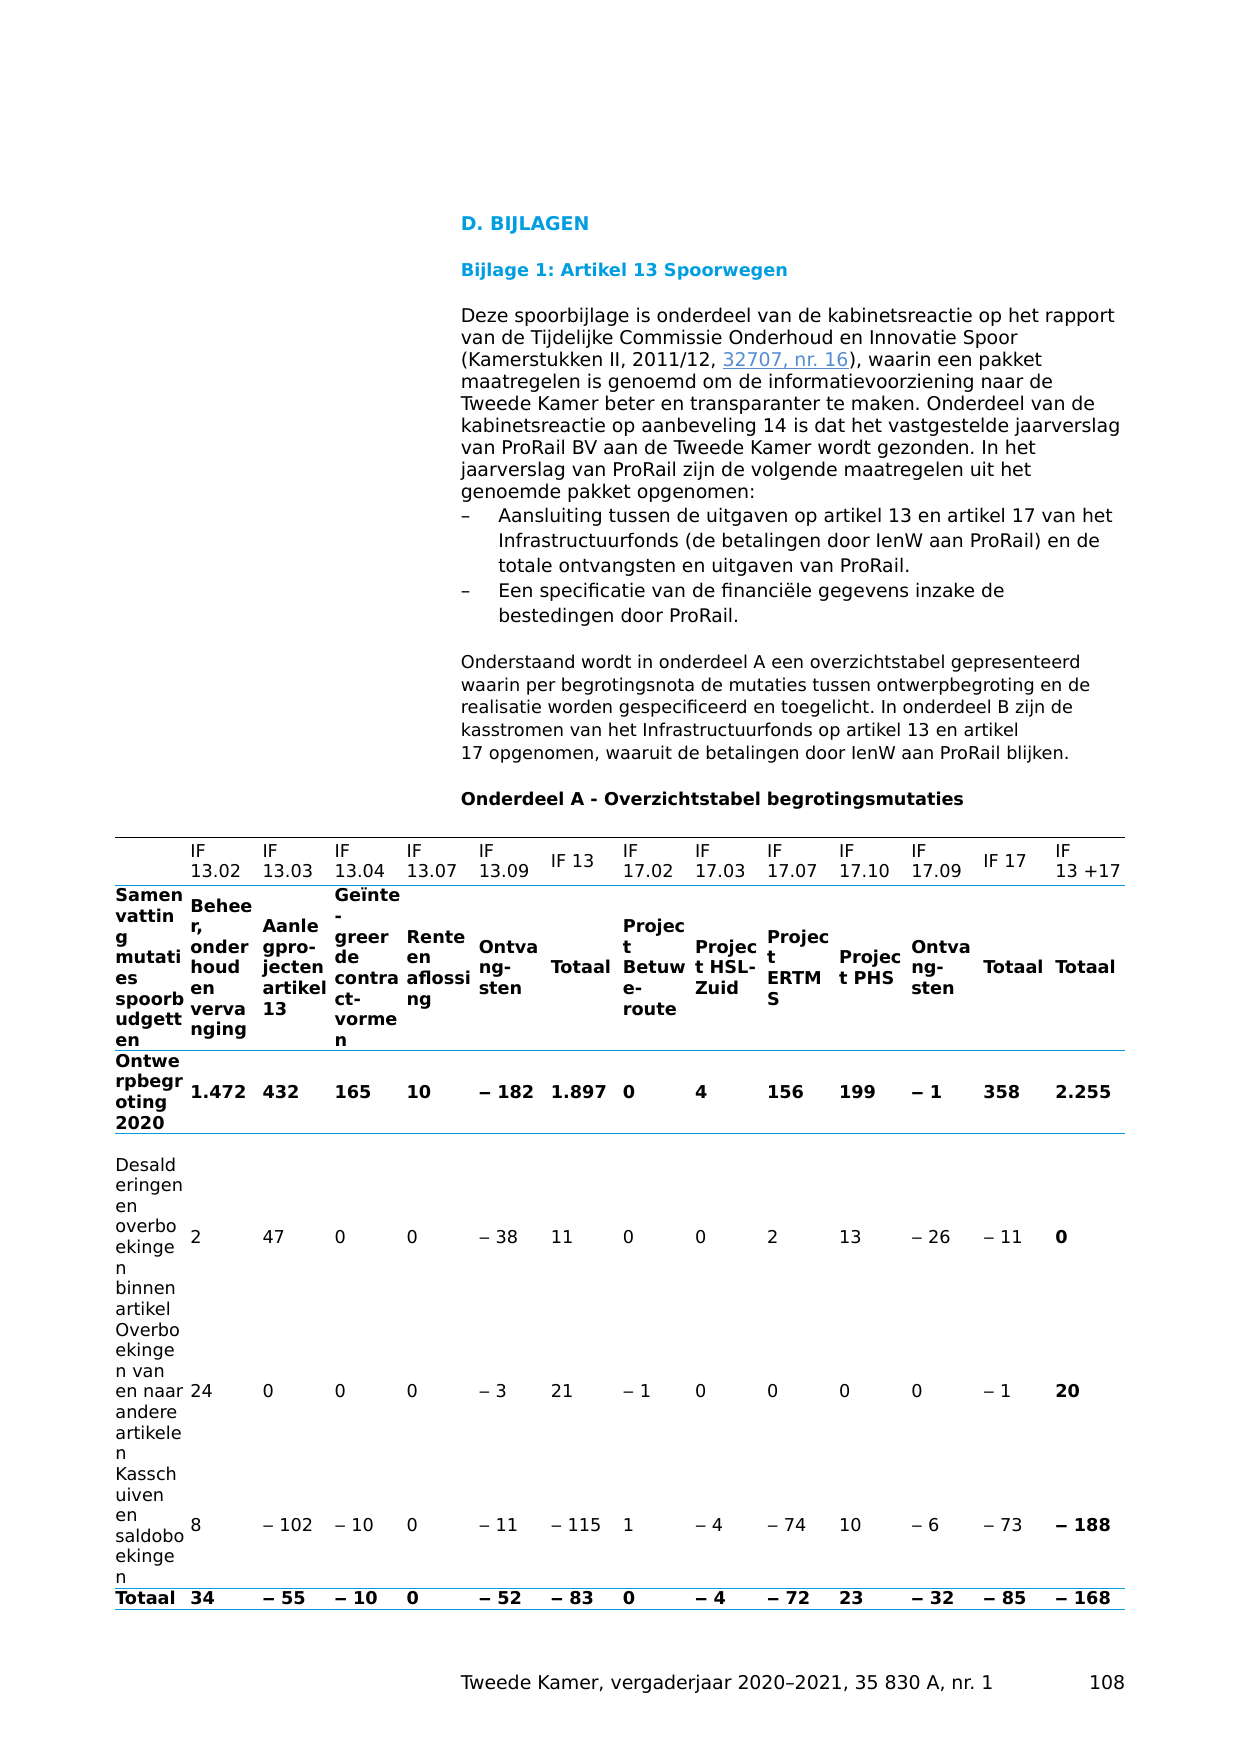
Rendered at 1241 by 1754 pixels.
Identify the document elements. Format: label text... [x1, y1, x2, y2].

table_cell 0 [259, 1320, 331, 1464]
table_cell Beheer, onderhoud en vervanging [187, 886, 259, 1050]
table_cell Totaal [980, 886, 1052, 1050]
table_cell Geïnte-greerde contract-vormen [331, 886, 403, 1050]
table_header Tabel 63 Overzichtstabel begrotingsmutaties (bedragen x € 1 miljoen) [115, 812, 1125, 837]
table_cell ‒ 10 [331, 1589, 403, 1609]
table_cell [692, 1134, 764, 1154]
table_cell 0 [404, 1464, 476, 1588]
table_cell 1 [620, 1464, 692, 1588]
text Onderdeel A - Overzichtstabel begrotingsmutaties [461, 787, 1125, 810]
table_cell IF 17.02 [620, 838, 692, 885]
table_cell IF 13.03 [259, 838, 331, 885]
table_cell Kasschuiven en saldoboekingen [115, 1464, 187, 1588]
table_cell 2.255 [1052, 1051, 1125, 1133]
table_cell ‒ 188 [1052, 1464, 1125, 1588]
table_cell ‒ 32 [908, 1589, 980, 1609]
table_cell IF 13.09 [476, 838, 548, 885]
table_cell IF 13.07 [404, 838, 476, 885]
table_cell 0 [620, 1589, 692, 1609]
table_cell [476, 1134, 548, 1154]
table_cell [115, 838, 187, 885]
table_cell Ontwerpbegroting 2020 [115, 1051, 187, 1133]
table_cell IF 13 +17 [1052, 838, 1125, 885]
table_cell 0 [692, 1320, 764, 1464]
table_cell 0 [404, 1155, 476, 1319]
table_cell 1.472 [187, 1051, 259, 1133]
table_cell 4 [692, 1051, 764, 1133]
table_cell ‒ 72 [764, 1589, 836, 1609]
table_cell 8 [187, 1464, 259, 1588]
table_cell IF 13.04 [331, 838, 403, 885]
table_cell [1052, 1134, 1125, 1154]
table_cell 0 [404, 1589, 476, 1609]
table_cell ‒ 4 [692, 1589, 764, 1609]
table_cell ‒ 168 [1052, 1589, 1125, 1609]
table_cell Rente en aflossing [404, 886, 476, 1050]
table_cell [908, 1134, 980, 1154]
table_cell Totaal [1052, 886, 1125, 1050]
table_cell [980, 1134, 1052, 1154]
table_cell 2 [764, 1155, 836, 1319]
table_cell 432 [259, 1051, 331, 1133]
table_cell [836, 1134, 908, 1154]
table_cell Samenvatting mutaties spoorbudgetten [115, 886, 187, 1050]
table_cell ‒ 11 [476, 1464, 548, 1588]
table_cell ‒ 55 [259, 1589, 331, 1609]
table_cell ‒ 85 [980, 1589, 1052, 1609]
table_cell 199 [836, 1051, 908, 1133]
table_cell 47 [259, 1155, 331, 1319]
table_cell [187, 1134, 259, 1154]
text Deze spoorbijlage is onderdeel van de kabinetsreactie op het rapport van de Tijdelijke Commissie Onderhoud en Innovatie Spoor (Kamerstukken II, 2011/12, 32707, nr. 16), waarin een pakket maatregelen is genoemd om de informatievoorziening naar de Tweede Kamer beter en transparanter te maken. Onderdeel van de kabinetsreactie op aanbeveling 14 is dat het vastgestelde jaarverslag van ProRail BV aan de Tweede Kamer wordt gezonden. In het jaarverslag van ProRail zijn de volgende maatregelen uit het genoemde pakket opgenomen: [461, 305, 1125, 503]
table_cell [548, 1134, 620, 1154]
table_cell 2 [187, 1155, 259, 1319]
table_cell 20 [1052, 1320, 1125, 1464]
title D. Bijlagen [461, 213, 1125, 235]
table_cell ‒ 83 [548, 1589, 620, 1609]
table_cell 358 [980, 1051, 1052, 1133]
table_cell ‒ 1 [908, 1051, 980, 1133]
table_cell Project PHS [836, 886, 908, 1050]
table_cell ‒ 182 [476, 1051, 548, 1133]
table_cell 10 [404, 1051, 476, 1133]
table_cell IF 17.10 [836, 838, 908, 885]
table_cell Overboekingen van en naar andere artikelen [115, 1320, 187, 1464]
table_cell ‒ 1 [620, 1320, 692, 1464]
table_cell 0 [404, 1320, 476, 1464]
table_cell 0 [620, 1051, 692, 1133]
table_cell Totaal [548, 886, 620, 1050]
table_cell ‒ 6 [908, 1464, 980, 1588]
table_cell 0 [331, 1320, 403, 1464]
table_cell ‒ 74 [764, 1464, 836, 1588]
table_cell ‒ 115 [548, 1464, 620, 1588]
table_cell IF 17.09 [908, 838, 980, 885]
table_cell 21 [548, 1320, 620, 1464]
table_cell ‒ 1 [980, 1320, 1052, 1464]
text Onderstaand wordt in onderdeel A een overzichtstabel gepresenteerd waarin per begrotingsnota de mutaties tussen ontwerpbegroting en de realisatie worden gespecificeerd en toegelicht. In onderdeel B zijn de kasstromen van het Infrastructuurfonds op artikel 13 en artikel 17 opgenomen, waaruit de betalingen door IenW aan ProRail blijken. [461, 650, 1125, 764]
table_cell IF 13.02 [187, 838, 259, 885]
table_cell ‒ 11 [980, 1155, 1052, 1319]
table_cell ‒ 73 [980, 1464, 1052, 1588]
table_cell IF 17 [980, 838, 1052, 885]
table_cell [115, 1134, 187, 1154]
table_cell [620, 1134, 692, 1154]
table_cell 156 [764, 1051, 836, 1133]
table_cell ‒ 52 [476, 1589, 548, 1609]
table_cell 1.897 [548, 1051, 620, 1133]
table_cell [259, 1134, 331, 1154]
table_cell 0 [1052, 1155, 1125, 1319]
table_cell [404, 1134, 476, 1154]
table_cell ‒ 3 [476, 1320, 548, 1464]
table_cell 0 [908, 1320, 980, 1464]
table_cell 34 [187, 1589, 259, 1609]
table_cell 165 [331, 1051, 403, 1133]
table_cell Project ERTMS [764, 886, 836, 1050]
table_cell 23 [836, 1589, 908, 1609]
list Een specificatie van de financiële gegevens inzake de bestedingen door ProRail. [461, 578, 1125, 628]
table_cell IF 17.03 [692, 838, 764, 885]
title Bijlage 1: Artikel 13 Spoorwegen [461, 258, 1125, 281]
table_cell ‒ 4 [692, 1464, 764, 1588]
table_cell 10 [836, 1464, 908, 1588]
table_cell Desalderingen en overboekingen binnen artikel [115, 1155, 187, 1319]
list Aansluiting tussen de uitgaven op artikel 13 en artikel 17 van het Infrastructuurfonds (de betalingen door IenW aan ProRail) en de totale ontvangsten en uitgaven van ProRail. [461, 503, 1125, 578]
table_cell ‒ 38 [476, 1155, 548, 1319]
table_cell Aanlegpro-jecten artikel 13 [259, 886, 331, 1050]
table_cell 0 [620, 1155, 692, 1319]
table_cell 11 [548, 1155, 620, 1319]
table_cell 0 [692, 1155, 764, 1319]
table_cell 0 [836, 1320, 908, 1464]
table_cell 24 [187, 1320, 259, 1464]
table_cell Project HSL-Zuid [692, 886, 764, 1050]
table_cell [331, 1134, 403, 1154]
table_cell Project Betuwe-route [620, 886, 692, 1050]
table_cell IF 17.07 [764, 838, 836, 885]
table_cell 13 [836, 1155, 908, 1319]
table_cell IF 13 [548, 838, 620, 885]
table_cell Ontvang-sten [476, 886, 548, 1050]
table_cell 0 [331, 1155, 403, 1319]
table_cell ‒ 102 [259, 1464, 331, 1588]
table_cell ‒ 26 [908, 1155, 980, 1319]
table_cell [764, 1134, 836, 1154]
table_cell 0 [764, 1320, 836, 1464]
table_cell Ontvang-sten [908, 886, 980, 1050]
table_cell Totaal [115, 1589, 187, 1609]
table_cell ‒ 10 [331, 1464, 403, 1588]
